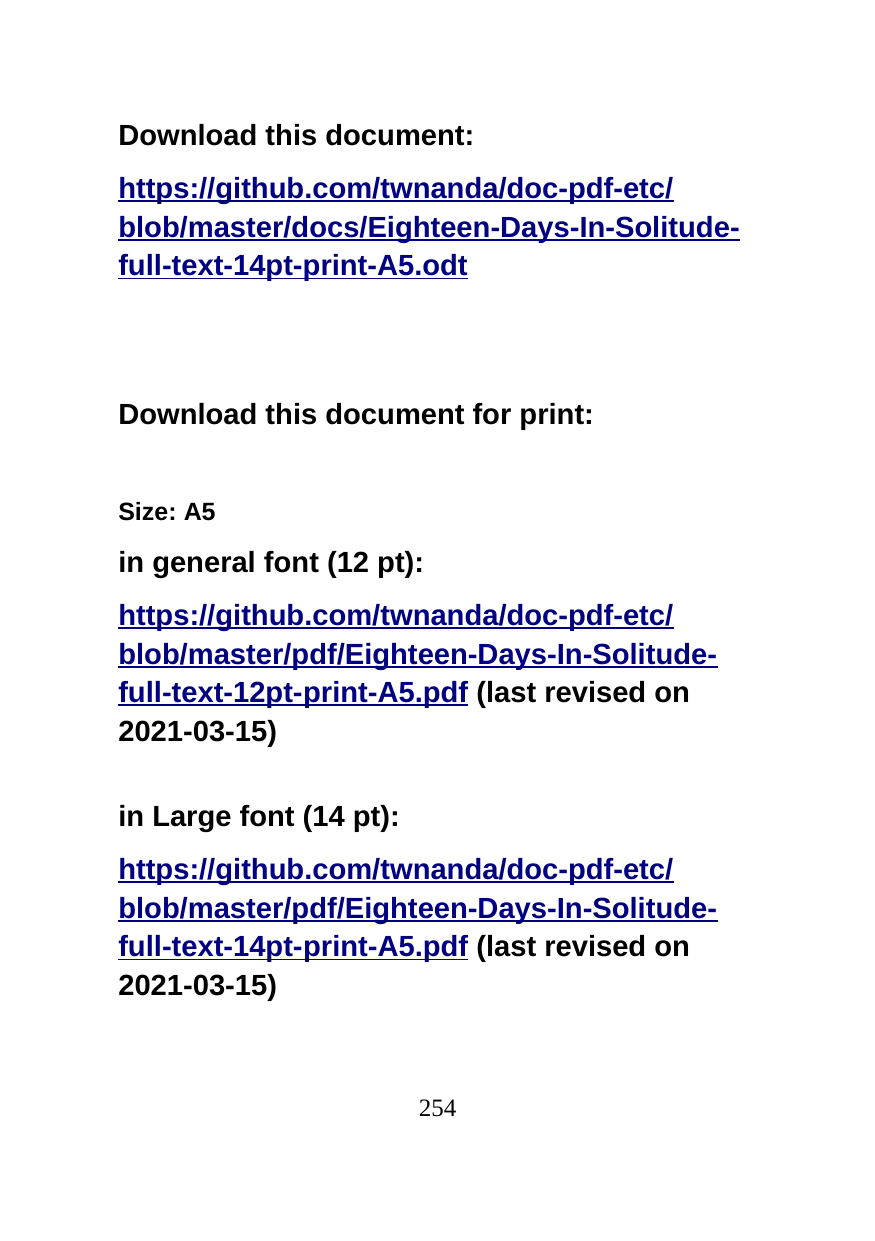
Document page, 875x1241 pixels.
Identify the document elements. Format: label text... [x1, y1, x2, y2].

text https://github.com/twnanda/doc-pdf-etc/blob/master/pdf/Eighteen-Days-In-Solitude-full-text-14pt-print-A5.pdf (last revised on 2021-03-15) [118, 852, 756, 1001]
text https://github.com/twnanda/doc-pdf-etc/blob/master/pdf/Eighteen-Days-In-Solitude-full-text-12pt-print-A5.pdf (last revised on 2021-03-15) [118, 598, 756, 780]
text in Large font (14 pt): [118, 799, 756, 833]
text in general font (12 pt): [118, 545, 756, 578]
text Download this document: [118, 118, 756, 152]
text https://github.com/twnanda/doc-pdf-etc/blob/master/docs/Eighteen-Days-In-Solitude-full-text-14pt-print-A5.odt [118, 171, 756, 282]
text Download this document for print: [118, 397, 756, 430]
text Size: A5 [118, 497, 756, 526]
